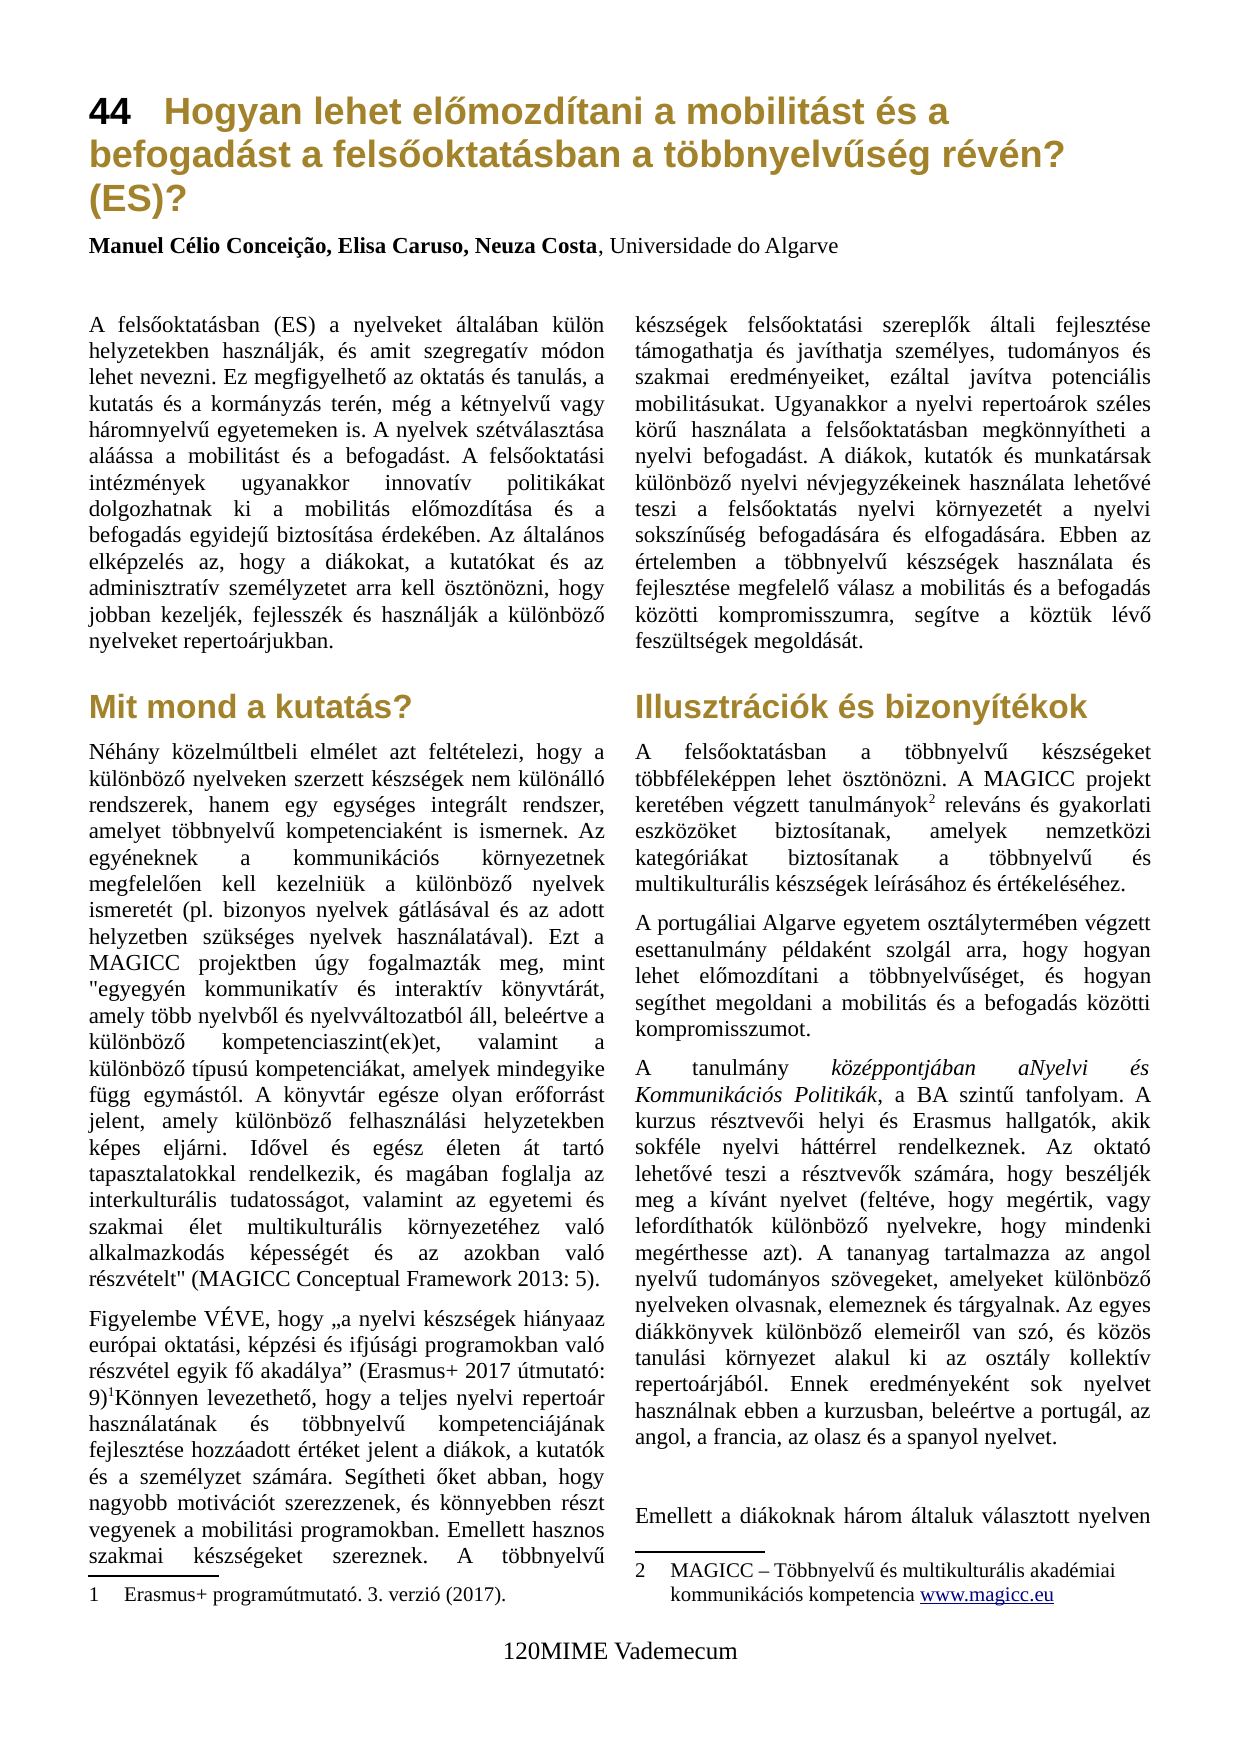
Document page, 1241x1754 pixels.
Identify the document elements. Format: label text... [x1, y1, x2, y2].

text A felsőoktatásban a többnyelvű készségeket többféleképpen lehet ösztönözni. A MAGICC projekt keretében végzett tanulmányok releváns és gyakorlati eszközöket biztosítanak, amelyek nemzetközi kategóriákat biztosítanak a többnyelvű és multikulturális készségek leírásához és értékeléséhez. [635, 738, 1152, 896]
text Emellett a diákoknak három általuk választott nyelven [635, 1502, 1152, 1528]
text készségek felsőoktatási szereplők általi fejlesztése támogathatja és javíthatja személyes, tudományos és szakmai eredményeiket, ezáltal javítva potenciális mobilitásukat. Ugyanakkor a nyelvi repertoárok széles körű használata a felsőoktatásban megkönnyítheti a nyelvi befogadást. A diákok, kutatók és munkatársak különböző nyelvi névjegyzékeinek használata lehetővé teszi a felsőoktatás nyelvi környezetét a nyelvi sokszínűség befogadására és elfogadására. Ebben az értelemben a többnyelvű készségek használata és fejlesztése megfelelő válasz a mobilitás és a befogadás közötti kompromisszumra, segítve a köztük lévő feszültségek megoldását. [635, 311, 1152, 653]
text Erasmus+ programútmutató. 3. verzió (2017). [88, 1582, 605, 1606]
subtitle Illusztrációk és bizonyítékok [635, 687, 1152, 726]
subtitle Mit mond a kutatás? [88, 687, 605, 726]
text Néhány közelmúltbeli elmélet azt feltételezi, hogy a különböző nyelveken szerzett készségek nem különálló rendszerek, hanem egy egységes integrált rendszer, amelyet többnyelvű kompetenciaként is ismernek. Az egyéneknek a kommunikációs környezetnek megfelelően kell kezelniük a különböző nyelvek ismeretét (pl. bizonyos nyelvek gátlásával és az adott helyzetben szükséges nyelvek használatával). Ezt a MAGICC projektben úgy fogalmazták meg, mint "egyegyén kommunikatív és interaktív könyvtárát, amely több nyelvből és nyelvváltozatból áll, beleértve a különböző kompetenciaszint(ek)et, valamint a különböző típusú kompetenciákat, amelyek mindegyike függ egymástól. A könyvtár egésze olyan erőforrást jelent, amely különböző felhasználási helyzetekben képes eljárni. Idővel és egész életen át tartó tapasztalatokkal rendelkezik, és magában foglalja az interkulturális tudatosságot, valamint az egyetemi és szakmai élet multikulturális környezetéhez való alkalmazkodás képességét és az azokban való részvételt" (MAGICC Conceptual Framework 2013: 5). [88, 738, 605, 1292]
text MAGICC – Többnyelvű és multikulturális akadémiai kommunikációs kompetencia www.magicc.eu [635, 1558, 1152, 1606]
subtitle Hogyan lehet előmozdítani a mobilitást és a befogadást a felsőoktatásban a többnyelvűség révén? (ES)? [88, 88, 1152, 219]
text A felsőoktatásban (ES) a nyelveket általában külön helyzetekben használják, és amit szegregatív módon lehet nevezni. Ez megfigyelhető az oktatás és tanulás, a kutatás és a kormányzás terén, még a kétnyelvű vagy háromnyelvű egyetemeken is. A nyelvek szétválasztása aláássa a mobilitást és a befogadást. A felsőoktatási intézmények ugyanakkor innovatív politikákat dolgozhatnak ki a mobilitás előmozdítása és a befogadás egyidejű biztosítása érdekében. Az általános elképzelés az, hogy a diákokat, a kutatókat és az adminisztratív személyzetet arra kell ösztönözni, hogy jobban kezeljék, fejlesszék és használják a különböző nyelveket repertoárjukban. [88, 311, 605, 653]
text A portugáliai Algarve egyetem osztálytermében végzett esettanulmány példaként szolgál arra, hogy hogyan lehet előmozdítani a többnyelvűséget, és hogyan segíthet megoldani a mobilitás és a befogadás közötti kompromisszumot. [635, 909, 1152, 1041]
text Manuel Célio Conceição, Elisa Caruso, Neuza Costa, Universidade do Algarve [88, 232, 1152, 258]
text Figyelembe VÉVE, hogy „a nyelvi készségek hiányaaz európai oktatási, képzési és ifjúsági programokban való részvétel egyik fő akadálya” (Erasmus+ 2017 útmutató: 9)Könnyen levezethető, hogy a teljes nyelvi repertoár használatának és többnyelvű kompetenciájának fejlesztése hozzáadott értéket jelent a diákok, a kutatók és a személyzet számára. Segítheti őket abban, hogy nagyobb motivációt szerezzenek, és könnyebben részt vegyenek a mobilitási programokban. Emellett hasznos szakmai készségeket szereznek. A többnyelvű [88, 1305, 605, 1568]
text A tanulmány középpontjában aNyelvi és Kommunikációs Politikák, a BA szintű tanfolyam. A kurzus résztvevői helyi és Erasmus hallgatók, akik sokféle nyelvi háttérrel rendelkeznek. Az oktató lehetővé teszi a résztvevők számára, hogy beszéljék meg a kívánt nyelvet (feltéve, hogy megértik, vagy lefordíthatók különböző nyelvekre, hogy mindenki megérthesse azt). A tananyag tartalmazza az angol nyelvű tudományos szövegeket, amelyeket különböző nyelveken olvasnak, elemeznek és tárgyalnak. Az egyes diákkönyvek különböző elemeiről van szó, és közös tanulási környezet alakul ki az osztály kollektív repertoárjából. Ennek eredményeként sok nyelvet használnak ebben a kurzusban, beleértve a portugál, az angol, a francia, az olasz és a spanyol nyelvet. [635, 1054, 1152, 1449]
